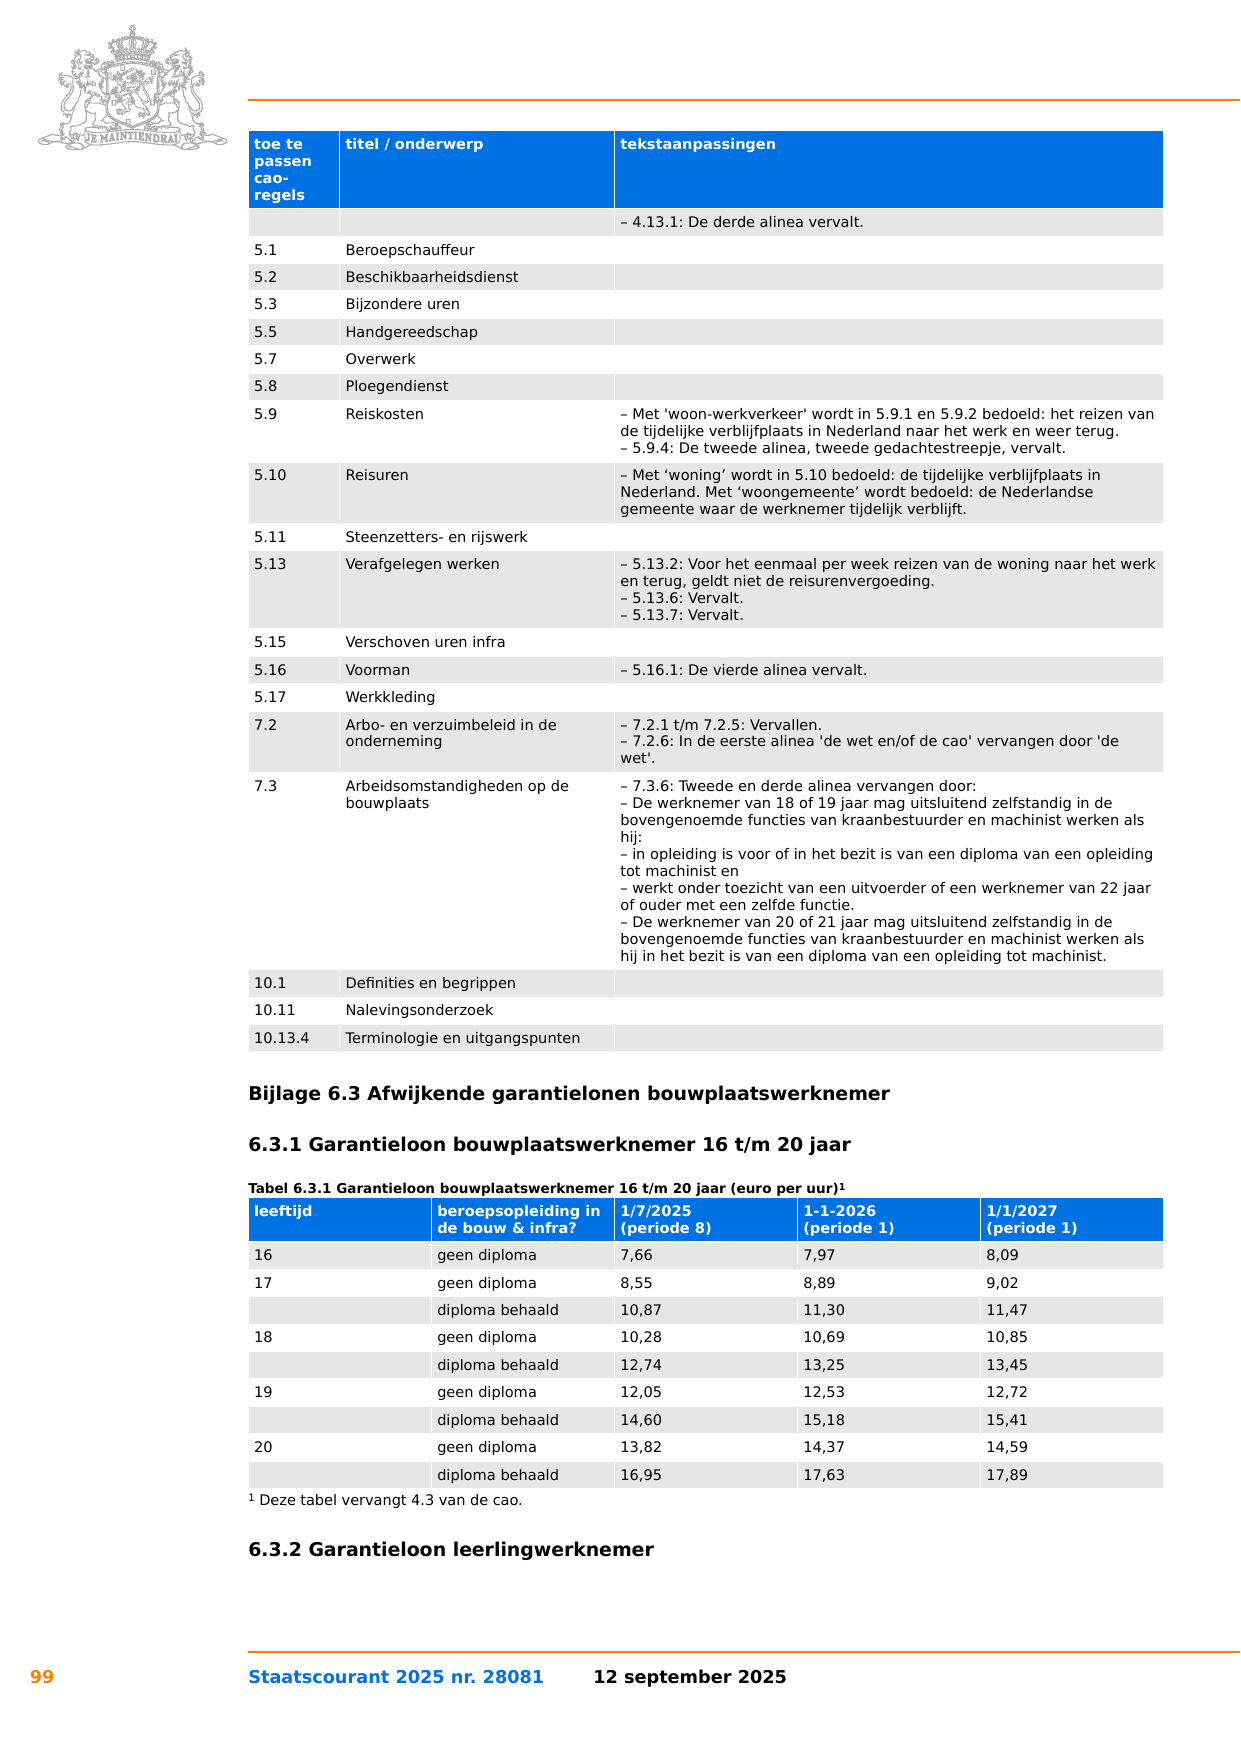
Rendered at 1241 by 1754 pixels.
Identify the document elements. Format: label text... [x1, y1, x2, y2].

table_cell – 7.3.6: Tweede en derde alinea vervangen door: – De werknemer van 18 of 19 jaar mag uitsluitend zelfstandig in de bovengenoemde functies van kraanbestuurder en machinist werken als hij: – in opleiding is voor of in het bezit is van een diploma van een opleiding tot machinist en – werkt onder toezicht van een uitvoerder of een werknemer van 22 jaar of ouder met een zelfde functie. – De werknemer van 20 of 21 jaar mag uitsluitend zelfstandig in de bovengenoemde functies van kraanbestuurder en machinist werken als hij in het bezit is van een diploma van een opleiding tot machinist. [615, 773, 1163, 969]
table_cell [615, 524, 1163, 550]
table_cell Werkkleding [340, 684, 614, 711]
table_cell Arbo- en verzuimbeleid in de onderneming [340, 712, 614, 772]
table_cell [615, 264, 1163, 290]
table_cell 7.2 [249, 712, 339, 772]
table_cell 10,28 [615, 1325, 797, 1351]
table_cell 10,85 [981, 1325, 1163, 1351]
table_cell 7,97 [798, 1243, 980, 1269]
table_cell 8,09 [981, 1243, 1163, 1269]
table_cell Ploegendienst [340, 374, 614, 400]
table_header titel / onderwerp [340, 131, 614, 208]
table_cell Definities en begrippen [340, 970, 614, 997]
table_header tekstaanpassingen [615, 131, 1163, 208]
subtitle 6.3.2 Garantieloon leerlingwerknemer [248, 1539, 1163, 1561]
table_cell 13,45 [981, 1352, 1163, 1378]
table_cell 1/7/2025 (periode 8) [615, 1198, 797, 1241]
table_cell 5.10 [249, 463, 339, 523]
table_cell 10.13.4 [249, 1025, 339, 1051]
table_cell 14,37 [798, 1434, 980, 1461]
table_cell geen diploma [432, 1270, 614, 1296]
table_cell Bijzondere uren [340, 291, 614, 318]
table_cell diploma behaald [432, 1407, 614, 1433]
table_cell [615, 970, 1163, 997]
table_cell 1/1/2027 (periode 1) [981, 1198, 1163, 1241]
table_cell 13,25 [798, 1352, 980, 1378]
table_cell 14,59 [981, 1434, 1163, 1461]
table_cell 18 [249, 1325, 431, 1351]
table_cell 17 [249, 1270, 431, 1296]
table_cell [615, 684, 1163, 711]
table_cell Beschikbaarheidsdienst [340, 264, 614, 290]
table_cell 5.9 [249, 401, 339, 461]
table_cell Overwerk [340, 346, 614, 373]
table_cell 5.1 [249, 237, 339, 263]
table_cell diploma behaald [432, 1462, 614, 1488]
table_cell 20 [249, 1434, 431, 1461]
table_cell – 7.2.1 t/m 7.2.5: Vervallen. – 7.2.6: In de eerste alinea 'de wet en/of de cao' vervangen door 'de wet'. [615, 712, 1163, 772]
table_cell 5.16 [249, 657, 339, 683]
table_cell 5.13 [249, 551, 339, 628]
subtitle 6.3.1 Garantieloon bouwplaatswerknemer 16 t/m 20 jaar [248, 1134, 1163, 1156]
table_cell 5.2 [249, 264, 339, 290]
table_cell – 5.16.1: De vierde alinea vervalt. [615, 657, 1163, 683]
table_cell beroepsopleiding in de bouw & infra? [432, 1198, 614, 1241]
table_cell 5.8 [249, 374, 339, 400]
table_cell 19 [249, 1380, 431, 1406]
table_cell geen diploma [432, 1243, 614, 1269]
table_cell 14,60 [615, 1407, 797, 1433]
table_cell Handgereedschap [340, 319, 614, 345]
table_cell diploma behaald [432, 1297, 614, 1324]
table_cell 16,95 [615, 1462, 797, 1488]
table_cell Verschoven uren infra [340, 630, 614, 656]
subtitle Bijlage 6.3 Afwijkende garantielonen bouwplaatswerknemer [248, 1082, 1163, 1104]
table_cell [615, 346, 1163, 373]
table_cell – 4.13.1: De derde alinea vervalt. [615, 209, 1163, 236]
table_cell geen diploma [432, 1325, 614, 1351]
table_cell [249, 1407, 431, 1433]
table_cell – 5.13.2: Voor het eenmaal per week reizen van de woning naar het werk en terug, geldt niet de reisurenvergoeding. – 5.13.6: Vervalt. – 5.13.7: Vervalt. [615, 551, 1163, 628]
table_cell 1 Deze tabel vervangt 4.3 van de cao. [248, 1489, 1163, 1509]
table_cell 5.7 [249, 346, 339, 373]
table_cell Reisuren [340, 463, 614, 523]
table_cell geen diploma [432, 1380, 614, 1406]
table_cell Nalevingsonderzoek [340, 998, 614, 1024]
table_cell 17,63 [798, 1462, 980, 1488]
table_cell geen diploma [432, 1434, 614, 1461]
table_cell [249, 1462, 431, 1488]
table_cell [249, 1352, 431, 1378]
table_cell 7.3 [249, 773, 339, 969]
table_cell Beroepschauffeur [340, 237, 614, 263]
table_cell – Met ‘woning’ wordt in 5.10 bedoeld: de tijdelijke verblijfplaats in Nederland. Met ‘woongemeente’ wordt bedoeld: de Nederlandse gemeente waar de werknemer tijdelijk verblijft. [615, 463, 1163, 523]
table_cell [615, 291, 1163, 318]
table_cell 13,82 [615, 1434, 797, 1461]
table_cell 16 [249, 1243, 431, 1269]
table_cell 8,89 [798, 1270, 980, 1296]
table_header Tabel 6.3.1 Garantieloon bouwplaatswerknemer 16 t/m 20 jaar (euro per uur)1 [248, 1181, 1163, 1197]
table_cell 5.5 [249, 319, 339, 345]
table_cell [615, 998, 1163, 1024]
table_cell 11,47 [981, 1297, 1163, 1324]
table_cell Terminologie en uitgangspunten [340, 1025, 614, 1051]
table_cell [340, 209, 614, 236]
table_cell 15,41 [981, 1407, 1163, 1433]
table_cell 17,89 [981, 1462, 1163, 1488]
table_cell [249, 209, 339, 236]
table_cell Arbeidsomstandigheden op de bouwplaats [340, 773, 614, 969]
table_cell [615, 374, 1163, 400]
table_cell 1-1-2026 (periode 1) [798, 1198, 980, 1241]
table_cell 5.3 [249, 291, 339, 318]
table_cell 10,87 [615, 1297, 797, 1324]
table_cell 12,05 [615, 1380, 797, 1406]
table_cell 12,72 [981, 1380, 1163, 1406]
table_cell Verafgelegen werken [340, 551, 614, 628]
table_cell 5.11 [249, 524, 339, 550]
table_cell [615, 319, 1163, 345]
table_cell 5.15 [249, 630, 339, 656]
table_cell 10.1 [249, 970, 339, 997]
table_cell [615, 630, 1163, 656]
table_cell 10.11 [249, 998, 339, 1024]
table_cell diploma behaald [432, 1352, 614, 1378]
table_cell leeftijd [249, 1198, 431, 1241]
table_cell 11,30 [798, 1297, 980, 1324]
table_cell [615, 237, 1163, 263]
picture [38, 25, 227, 150]
table_cell 5.17 [249, 684, 339, 711]
table_cell 7,66 [615, 1243, 797, 1269]
table_cell 8,55 [615, 1270, 797, 1296]
table_cell 12,53 [798, 1380, 980, 1406]
table_cell 12,74 [615, 1352, 797, 1378]
table_cell Voorman [340, 657, 614, 683]
table_cell Reiskosten [340, 401, 614, 461]
table_header toe te passen cao-regels [249, 131, 339, 208]
table_cell Steenzetters- en rijswerk [340, 524, 614, 550]
table_cell – Met 'woon-werkverkeer' wordt in 5.9.1 en 5.9.2 bedoeld: het reizen van de tijdelijke verblijfplaats in Nederland naar het werk en weer terug. – 5.9.4: De tweede alinea, tweede gedachtestreepje, vervalt. [615, 401, 1163, 461]
table_cell [249, 1297, 431, 1324]
table_cell 15,18 [798, 1407, 980, 1433]
table_cell 10,69 [798, 1325, 980, 1351]
table_cell [615, 1025, 1163, 1051]
table_cell 9,02 [981, 1270, 1163, 1296]
